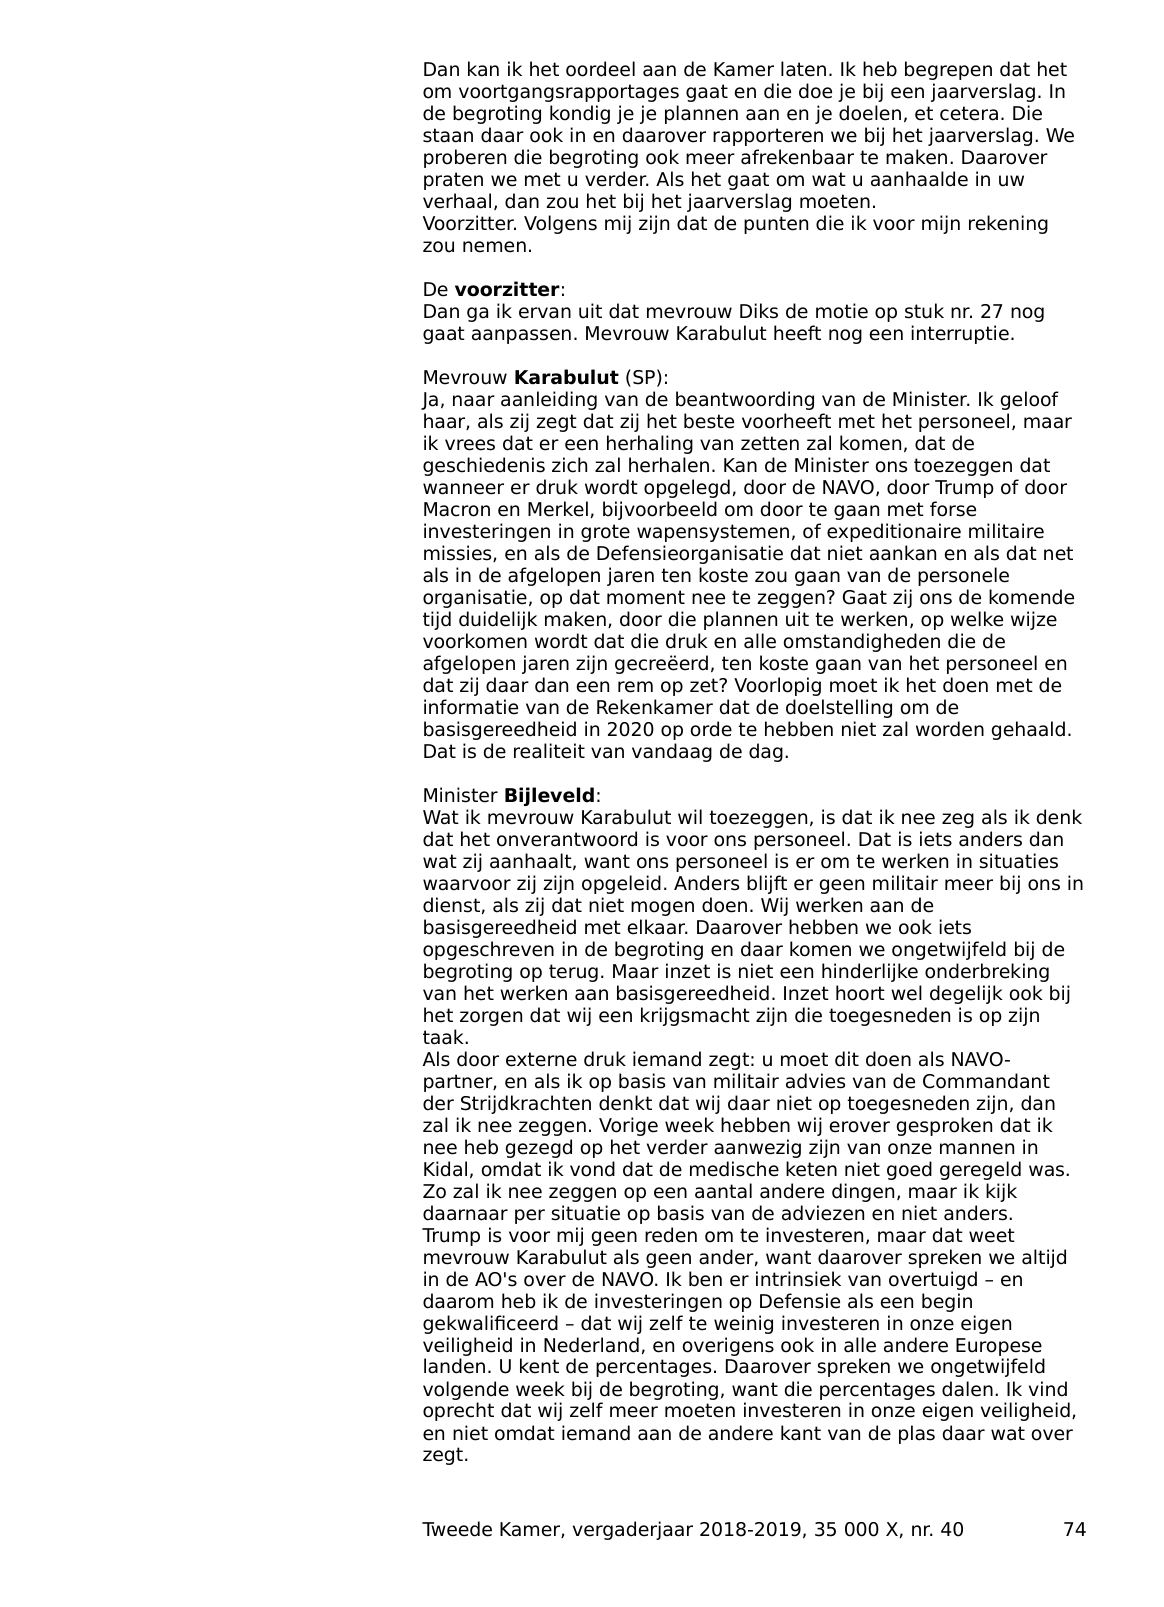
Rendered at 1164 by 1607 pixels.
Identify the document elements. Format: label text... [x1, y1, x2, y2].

text Mevrouw Karabulut (SP): [422, 367, 1087, 389]
text Wat ik mevrouw Karabulut wil toezeggen, is dat ik nee zeg als ik denk dat het onverantwoord is voor ons personeel. Dat is iets anders dan wat zij aanhaalt, want ons personeel is er om te werken in situaties waarvoor zij zijn opgeleid. Anders blijft er geen militair meer bij ons in dienst, als zij dat niet mogen doen. Wij werken aan de basisgereedheid met elkaar. Daarover hebben we ook iets opgeschreven in de begroting en daar komen we ongetwijfeld bij de begroting op terug. Maar inzet is niet een hinderlijke onderbreking van het werken aan basisgereedheid. Inzet hoort wel degelijk ook bij het zorgen dat wij een krijgsmacht zijn die toegesneden is op zijn taak. [422, 807, 1087, 1049]
text De voorzitter: [422, 279, 1087, 301]
text Voorzitter. Volgens mij zijn dat de punten die ik voor mijn rekening zou nemen. [422, 213, 1087, 257]
text Minister Bijleveld: [422, 785, 1087, 807]
text Ja, naar aanleiding van de beantwoording van de Minister. Ik geloof haar, als zij zegt dat zij het beste voorheeft met het personeel, maar ik vrees dat er een herhaling van zetten zal komen, dat de geschiedenis zich zal herhalen. Kan de Minister ons toezeggen dat wanneer er druk wordt opgelegd, door de NAVO, door Trump of door Macron en Merkel, bijvoorbeeld om door te gaan met forse investeringen in grote wapensystemen, of expeditionaire militaire missies, en als de Defensieorganisatie dat niet aankan en als dat net als in de afgelopen jaren ten koste zou gaan van de personele organisatie, op dat moment nee te zeggen? Gaat zij ons de komende tijd duidelijk maken, door die plannen uit te werken, op welke wijze voorkomen wordt dat die druk en alle omstandigheden die de afgelopen jaren zijn gecreëerd, ten koste gaan van het personeel en dat zij daar dan een rem op zet? Voorlopig moet ik het doen met de informatie van de Rekenkamer dat de doelstelling om de basisgereedheid in 2020 op orde te hebben niet zal worden gehaald. Dat is de realiteit van vandaag de dag. [422, 389, 1087, 763]
text Als door externe druk iemand zegt: u moet dit doen als NAVO-partner, en als ik op basis van militair advies van de Commandant der Strijdkrachten denkt dat wij daar niet op toegesneden zijn, dan zal ik nee zeggen. Vorige week hebben wij erover gesproken dat ik nee heb gezegd op het verder aanwezig zijn van onze mannen in Kidal, omdat ik vond dat de medische keten niet goed geregeld was. Zo zal ik nee zeggen op een aantal andere dingen, maar ik kijk daarnaar per situatie op basis van de adviezen en niet anders. [422, 1049, 1087, 1224]
text Dan ga ik ervan uit dat mevrouw Diks de motie op stuk nr. 27 nog gaat aanpassen. Mevrouw Karabulut heeft nog een interruptie. [422, 301, 1087, 345]
text Dan kan ik het oordeel aan de Kamer laten. Ik heb begrepen dat het om voortgangsrapportages gaat en die doe je bij een jaarverslag. In de begroting kondig je je plannen aan en je doelen, et cetera. Die staan daar ook in en daarover rapporteren we bij het jaarverslag. We proberen die begroting ook meer afrekenbaar te maken. Daarover praten we met u verder. Als het gaat om wat u aanhaalde in uw verhaal, dan zou het bij het jaarverslag moeten. [422, 59, 1087, 213]
text Trump is voor mij geen reden om te investeren, maar dat weet mevrouw Karabulut als geen ander, want daarover spreken we altijd in de AO's over de NAVO. Ik ben er intrinsiek van overtuigd – en daarom heb ik de investeringen op Defensie als een begin gekwalificeerd – dat wij zelf te weinig investeren in onze eigen veiligheid in Nederland, en overigens ook in alle andere Europese landen. U kent de percentages. Daarover spreken we ongetwijfeld volgende week bij de begroting, want die percentages dalen. Ik vind oprecht dat wij zelf meer moeten investeren in onze eigen veiligheid, en niet omdat iemand aan de andere kant van de plas daar wat over zegt. [422, 1224, 1087, 1466]
